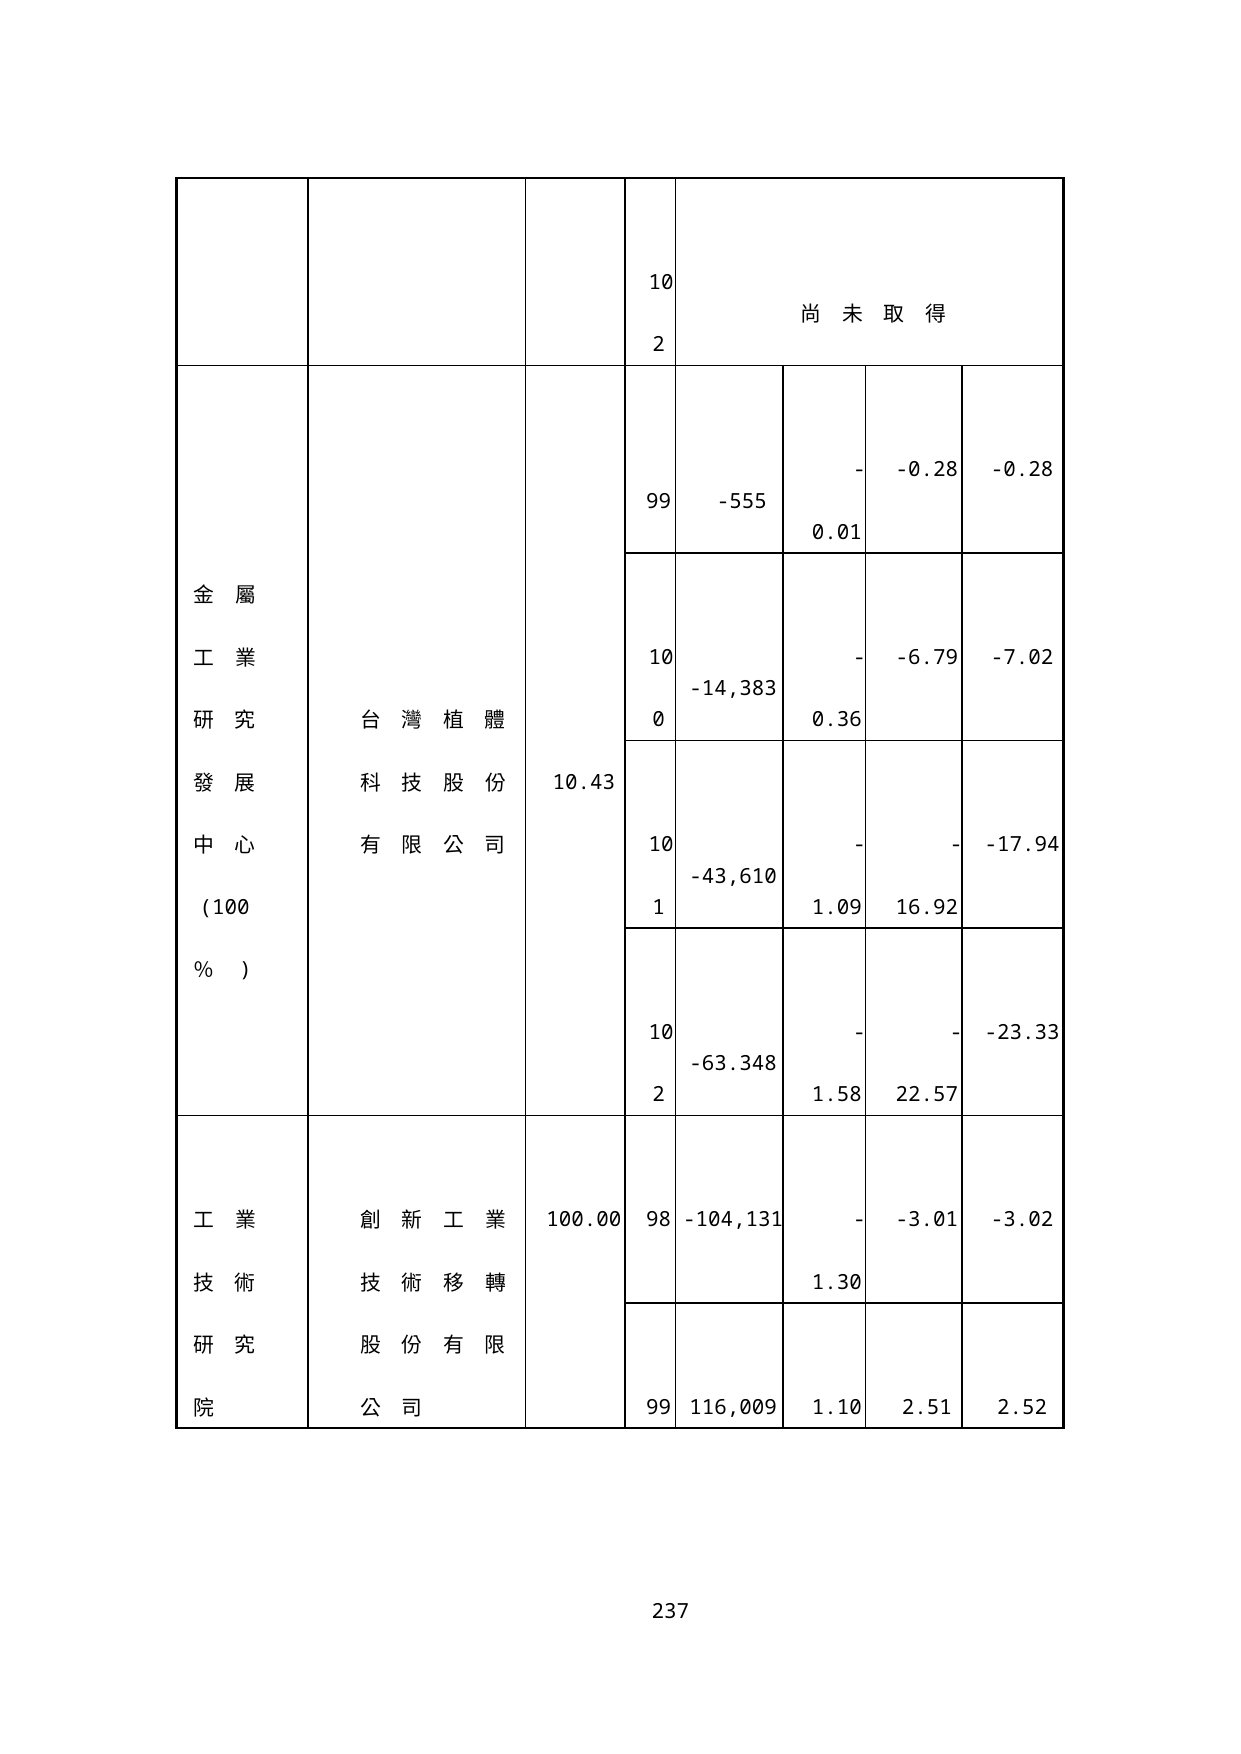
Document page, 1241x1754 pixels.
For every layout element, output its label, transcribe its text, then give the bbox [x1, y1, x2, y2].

table_cell 1.10 [784, 1304, 865, 1427]
table_cell 尚未取得 [676, 179, 1062, 365]
table_cell [178, 179, 307, 365]
table_cell -555 [676, 366, 782, 552]
table_cell 10.43 [526, 366, 624, 1115]
table_cell 2.51 [866, 1304, 961, 1427]
table_cell -17.94 [963, 741, 1062, 927]
table_cell 創新工業技術移轉股份有限公司 [309, 1116, 525, 1427]
table_cell 100.00 [526, 1116, 624, 1427]
table_cell -14,383 [676, 554, 782, 740]
table_cell 98 [626, 1116, 675, 1302]
table_cell -1.09 [784, 741, 865, 927]
table_cell -0.28 [963, 366, 1062, 552]
table_cell 102 [626, 929, 675, 1115]
table_cell 102 [626, 179, 675, 365]
table_cell 100 [626, 554, 675, 740]
table_cell 台灣植體科技股份有限公司 [309, 366, 525, 1115]
table_cell 工業技術研究院 [178, 1116, 307, 1427]
table_cell [309, 179, 525, 365]
table_cell -22.57 [866, 929, 961, 1115]
table_cell -7.02 [963, 554, 1062, 740]
table_cell -1.30 [784, 1116, 865, 1302]
table_cell -3.02 [963, 1116, 1062, 1302]
table_cell -0.28 [866, 366, 961, 552]
table_cell -6.79 [866, 554, 961, 740]
table_cell [526, 179, 624, 365]
table_cell -63.348 [676, 929, 782, 1115]
table_cell 99 [626, 366, 675, 552]
table_cell -0.36 [784, 554, 865, 740]
table_cell -23.33 [963, 929, 1062, 1115]
table_cell -104,131 [676, 1116, 782, 1302]
table_cell 116,009 [676, 1304, 782, 1427]
table_cell 101 [626, 741, 675, 927]
table_cell 2.52 [963, 1304, 1062, 1427]
table_cell -3.01 [866, 1116, 961, 1302]
table_cell -1.58 [784, 929, 865, 1115]
table_cell -0.01 [784, 366, 865, 552]
table_cell -43,610 [676, 741, 782, 927]
table_cell 99 [626, 1304, 675, 1427]
table_cell -16.92 [866, 741, 961, 927]
table_cell 金屬工業研究發展中心 (100％) [178, 366, 307, 1115]
